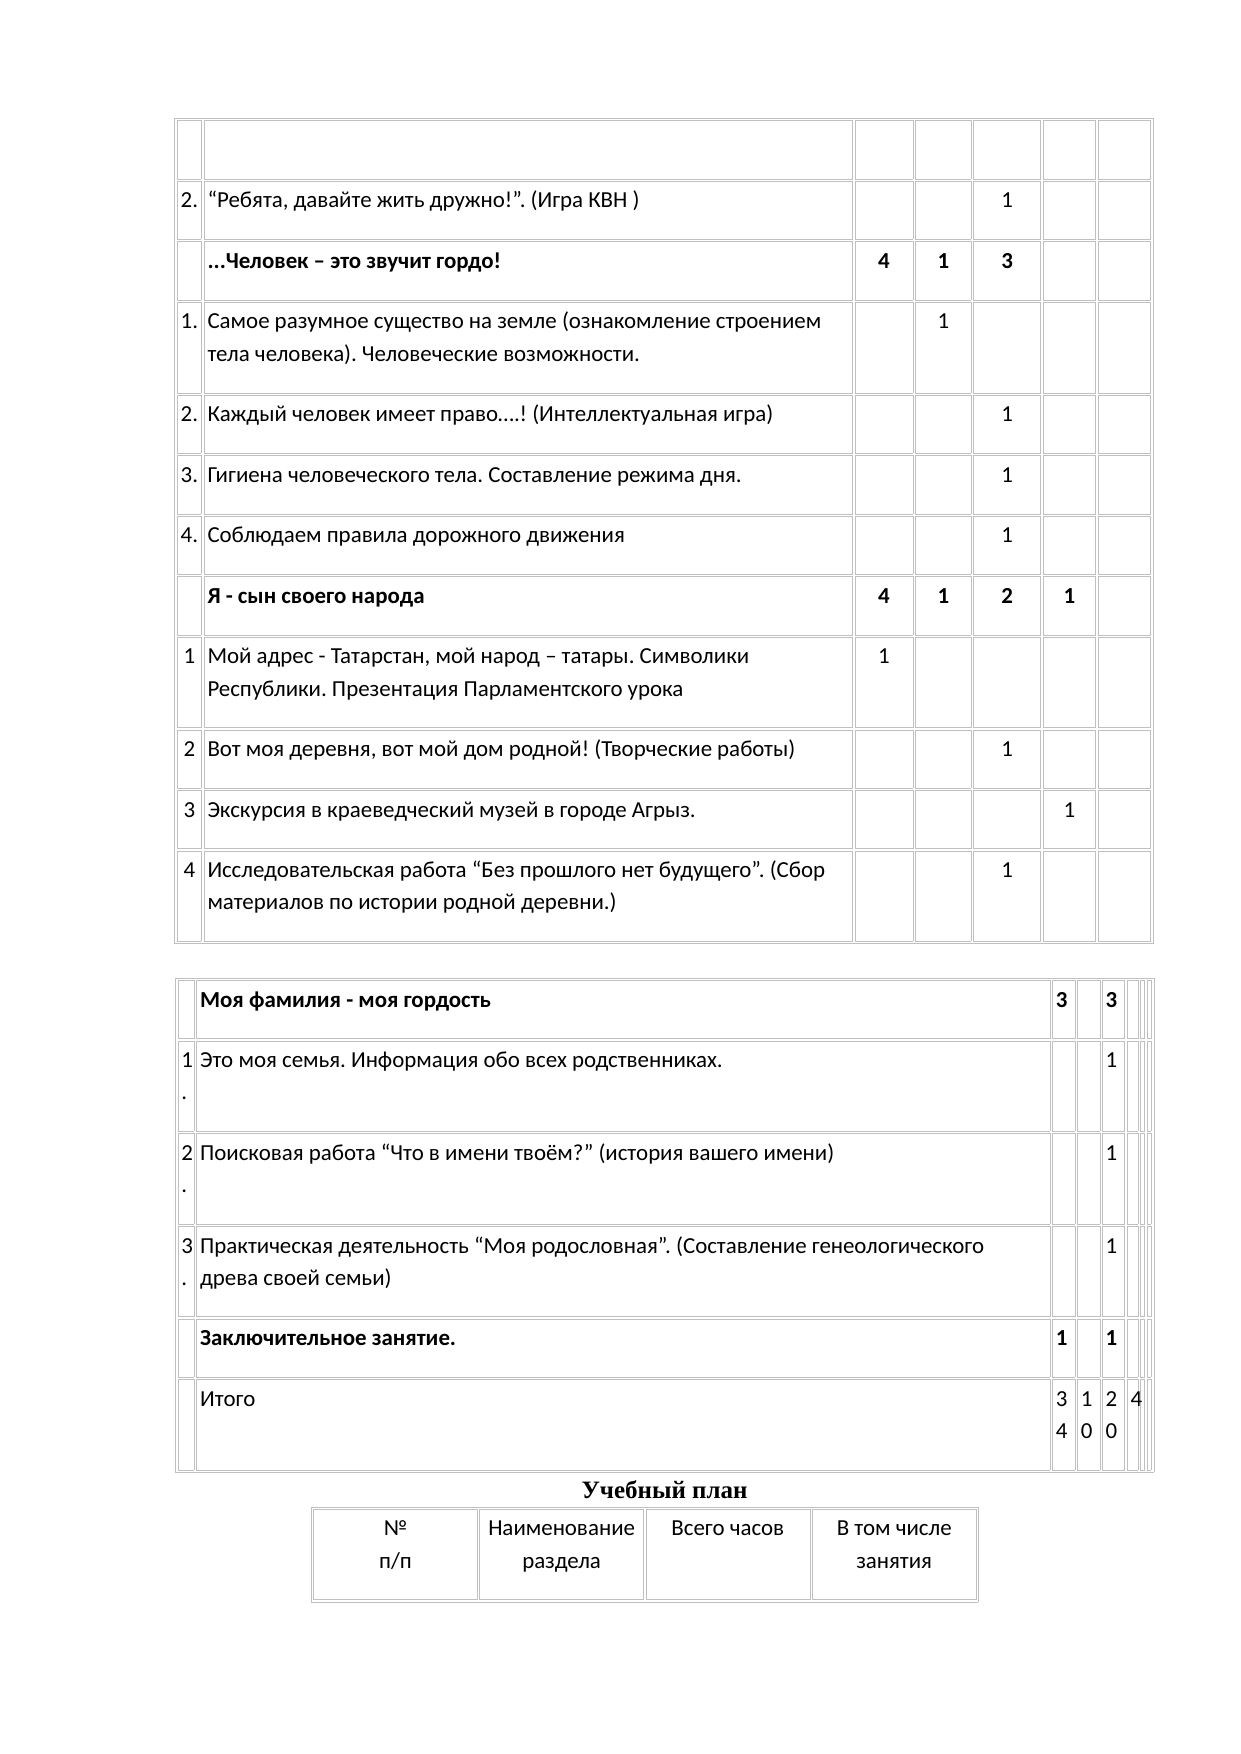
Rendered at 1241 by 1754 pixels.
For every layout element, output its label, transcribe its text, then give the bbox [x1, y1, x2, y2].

table_cell Итого [197, 1380, 1050, 1470]
table_cell [1099, 731, 1150, 788]
table_cell 4 [856, 577, 913, 634]
table_cell 20 [1103, 1380, 1124, 1470]
table_cell [1044, 242, 1095, 300]
table_cell [1099, 303, 1150, 392]
table_cell 1 [1103, 1320, 1124, 1377]
table_cell 3. [179, 1227, 194, 1316]
table_cell [856, 396, 913, 453]
table_cell [1078, 1320, 1100, 1377]
table_cell [1099, 242, 1150, 300]
table_cell 1 [178, 638, 201, 727]
table_header [1078, 981, 1100, 1038]
table_cell 2. [178, 396, 201, 453]
table_cell [856, 121, 913, 179]
table_cell [1128, 1042, 1138, 1131]
table_cell [1099, 456, 1150, 513]
table_cell [178, 121, 201, 179]
table_cell 3. [178, 456, 201, 513]
table_cell [974, 638, 1040, 727]
table_cell “Ребята, давайте жить дружно!”. (Игра КВН ) [205, 182, 852, 239]
table_cell Поисковая работа “Что в имени твоём?” (история вашего имени) [197, 1134, 1050, 1224]
table_cell [856, 303, 913, 392]
table_cell 4 [1128, 1380, 1138, 1470]
table_cell [916, 791, 971, 848]
table_cell 4. [178, 517, 201, 574]
table_cell Практическая деятельность “Моя родословная”. (Составление генеологического древа своей семьи) [197, 1227, 1050, 1316]
table_cell [1044, 121, 1095, 179]
table_header 3 [1053, 981, 1075, 1038]
table_header 3 [1103, 981, 1124, 1038]
table_cell 3 [974, 242, 1040, 300]
table_cell 1 [916, 577, 971, 634]
table_header № п/п [314, 1510, 477, 1599]
table_cell [1099, 517, 1150, 574]
table_cell [856, 182, 913, 239]
table_cell [1044, 456, 1095, 513]
table_cell [1053, 1042, 1075, 1131]
table_cell Исследовательская работа “Без прошлого нет будущего”. (Сбор материалов по истории родной деревни.) [205, 852, 852, 941]
table_cell 1 [974, 731, 1040, 788]
table_cell Экскурсия в краеведческий музей в городе Агрыз. [205, 791, 852, 848]
table_cell 1 [974, 396, 1040, 453]
table_cell [1053, 1227, 1075, 1316]
table_cell 4 [178, 852, 201, 941]
table_cell [1099, 396, 1150, 453]
table_cell [1128, 1227, 1138, 1316]
table_cell Вот моя деревня, вот мой дом родной! (Творческие работы) [205, 731, 852, 788]
table_cell 1 [1044, 577, 1095, 634]
table_cell [1053, 1134, 1075, 1224]
table_cell [1078, 1134, 1100, 1224]
table_cell [974, 303, 1040, 392]
table_cell 34 [1053, 1380, 1075, 1470]
table_cell 2 [974, 577, 1040, 634]
table_cell [856, 791, 913, 848]
table_cell Самое разумное существо на земле (ознакомление строением тела человека). Человеческие возможности. [205, 303, 852, 392]
table_cell 1 [1053, 1320, 1075, 1377]
table_cell [1044, 638, 1095, 727]
table_cell [974, 121, 1040, 179]
table_cell 1 [856, 638, 913, 727]
table_cell 1 [974, 456, 1040, 513]
table_cell 10 [1078, 1380, 1100, 1470]
table_cell [916, 396, 971, 453]
table_cell Каждый человек имеет право….! (Интеллектуальная игра) [205, 396, 852, 453]
table_cell 1. [179, 1042, 194, 1131]
table_cell [205, 121, 852, 179]
table_cell [1128, 1134, 1138, 1224]
table_cell 1 [974, 852, 1040, 941]
table_cell [179, 1320, 194, 1377]
table_cell [1044, 517, 1095, 574]
table_cell [1099, 182, 1150, 239]
table_cell [916, 456, 971, 513]
table_cell 1 [974, 182, 1040, 239]
table_cell 2 [178, 731, 201, 788]
table_cell Заключительное занятие. [197, 1320, 1050, 1377]
table_cell Мой адрес - Татарстан, мой народ – татары. Символики Республики. Презентация Парламентского урока [205, 638, 852, 727]
table_cell [856, 852, 913, 941]
table_cell [1099, 577, 1150, 634]
table_header Наименование раздела [480, 1510, 643, 1599]
table_cell [916, 731, 971, 788]
table_cell 1 [1044, 791, 1095, 848]
table_cell 1 [916, 303, 971, 392]
table_cell [974, 791, 1040, 848]
table_cell 1 [1103, 1134, 1124, 1224]
table_cell [1044, 731, 1095, 788]
table_cell [1078, 1042, 1100, 1131]
table_cell 4 [856, 242, 913, 300]
table_cell [178, 577, 201, 634]
table_cell [1078, 1227, 1100, 1316]
table_cell 1 [974, 517, 1040, 574]
table_cell Гигиена человеческого тела. Составление режима дня. [205, 456, 852, 513]
table_cell [1044, 303, 1095, 392]
table_cell [916, 182, 971, 239]
table_cell [916, 517, 971, 574]
table_cell [1128, 1320, 1138, 1377]
table_cell [1044, 182, 1095, 239]
table_cell [916, 638, 971, 727]
table_cell 2. [179, 1134, 194, 1224]
table_cell Я - сын своего народа [205, 577, 852, 634]
table_cell [1099, 121, 1150, 179]
table_cell [856, 517, 913, 574]
table_header [179, 981, 194, 1038]
table_cell [916, 852, 971, 941]
text Учебный план [177, 1475, 1152, 1504]
table_cell 2. [178, 182, 201, 239]
table_cell Это моя семья. Информация обо всех родственниках. [197, 1042, 1050, 1131]
table_cell 1. [178, 303, 201, 392]
table_header Моя фамилия - моя гордость [197, 981, 1050, 1038]
table_cell [856, 731, 913, 788]
table_cell [856, 456, 913, 513]
table_cell [1099, 638, 1150, 727]
table_cell [1044, 852, 1095, 941]
table_cell ...Человек – это звучит гордо! [205, 242, 852, 300]
table_cell [916, 121, 971, 179]
table_cell [1099, 791, 1150, 848]
table_header [1128, 981, 1138, 1038]
table_cell Соблюдаем правила дорожного движения [205, 517, 852, 574]
table_cell [179, 1380, 194, 1470]
table_cell [178, 242, 201, 300]
table_header В том числе занятия [813, 1510, 976, 1599]
table_header Всего часов [647, 1510, 810, 1599]
table_cell 3 [178, 791, 201, 848]
table_cell 1 [916, 242, 971, 300]
table_cell [1044, 396, 1095, 453]
table_cell 1 [1103, 1042, 1124, 1131]
table_cell 1 [1103, 1227, 1124, 1316]
table_cell [1099, 852, 1150, 941]
